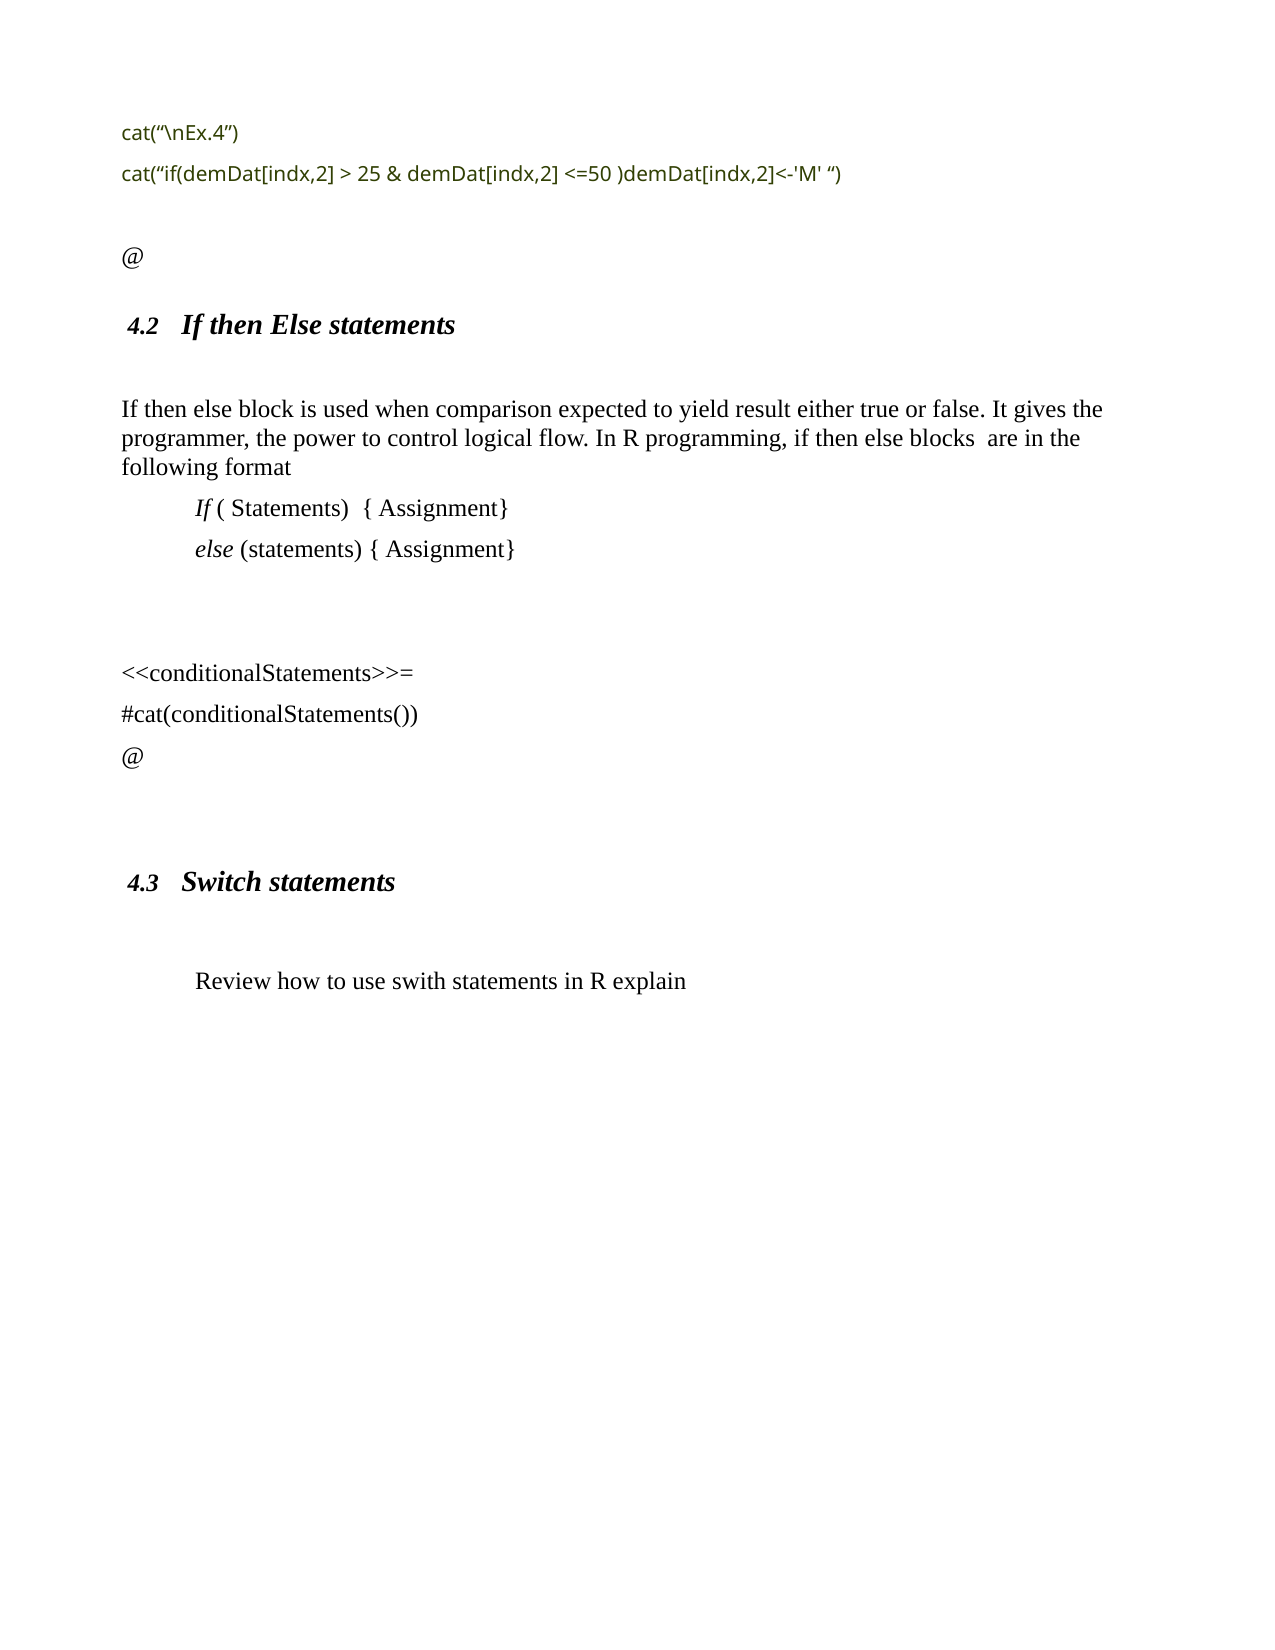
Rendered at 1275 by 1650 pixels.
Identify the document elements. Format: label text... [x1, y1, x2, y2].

text @ [121, 241, 1158, 270]
text #cat(conditionalStatements()) [121, 699, 1158, 728]
text else (statements) { Assignment} [121, 534, 1158, 563]
text cat(“if(demDat[indx,2] > 25 & demDat[indx,2] <=50 )demDat[indx,2]<-'M' “) [121, 159, 1158, 187]
text Review how to use swith statements in R explain [121, 966, 1158, 995]
text @ [121, 741, 1158, 769]
subtitle If then Else statements [121, 307, 1158, 341]
text cat(“\nEx.4”) [121, 118, 1158, 147]
text If then else block is used when comparison expected to yield result either true or false. It gives the programmer, the power to control logical flow. In R programming, if then else blocks are in the following format [121, 394, 1158, 481]
text <<conditionalStatements>>= [121, 658, 1158, 687]
text If ( Statements) { Assignment} [121, 493, 1158, 522]
subtitle Switch statements [121, 864, 1158, 897]
